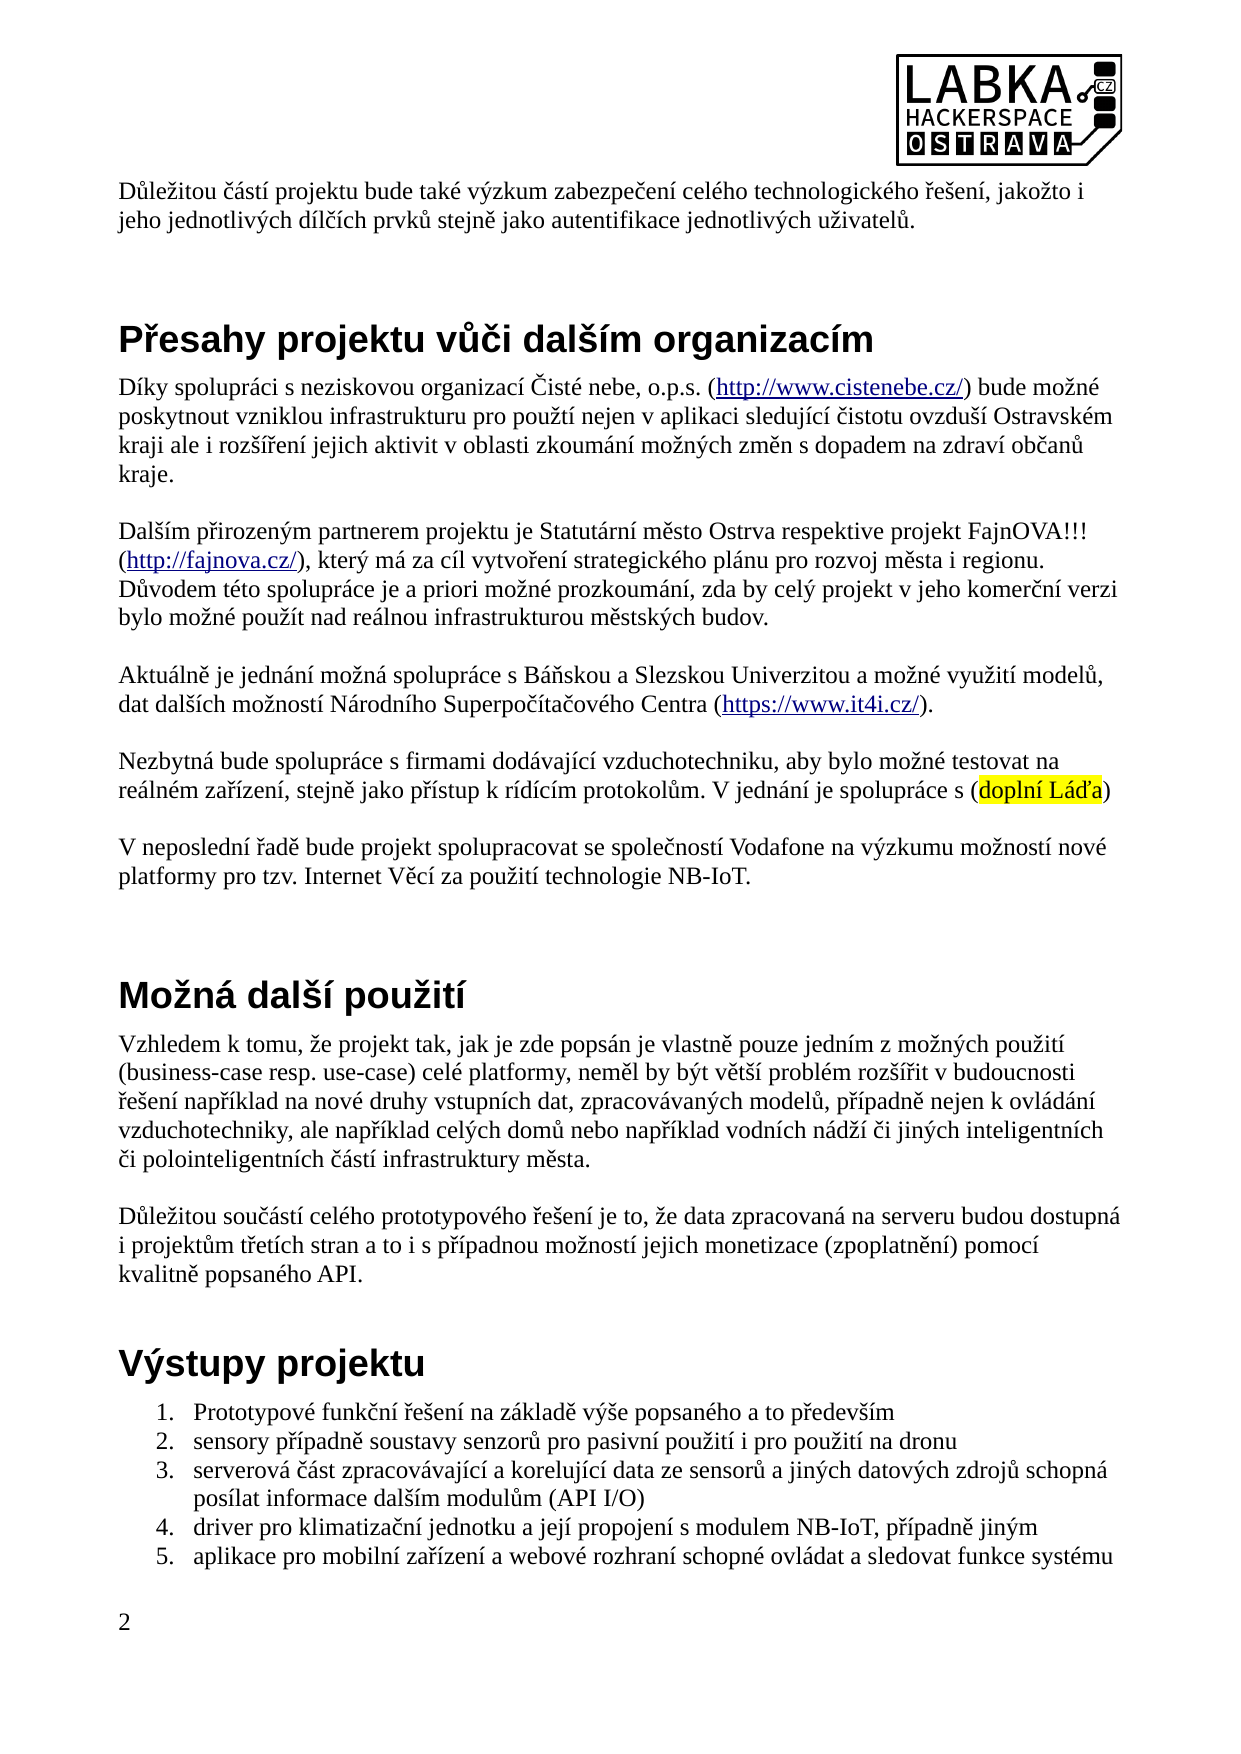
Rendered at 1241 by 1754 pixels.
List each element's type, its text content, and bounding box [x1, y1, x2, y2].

list sensory případně soustavy senzorů pro pasivní použití i pro použití na dronu [156, 1426, 1122, 1455]
text Aktuálně je jednání možná spolupráce s Báňskou a Slezskou Univerzitou a možné využití modelů, dat dalších možností Národního Superpočítačového Centra (https://www.it4i.cz/). [118, 660, 1122, 717]
list serverová část zpracovávající a korelující data ze sensorů a jiných datových zdrojů schopná posílat informace dalším modulům (API I/O) [156, 1455, 1122, 1512]
subtitle Výstupy projektu [118, 1341, 1122, 1385]
text Vzhledem k tomu, že projekt tak, jak je zde popsán je vlastně pouze jedním z možných použití (business-case resp. use-case) celé platformy, neměl by být větší problém rozšířit v budoucnosti řešení například na nové druhy vstupních dat, zpracovávaných modelů, případně nejen k ovládání vzduchotechniky, ale například celých domů nebo například vodních nádží či jiných inteligentních či polointeligentních částí infrastruktury města. [118, 1029, 1122, 1172]
list driver pro klimatizační jednotku a její propojení s modulem NB-IoT, případně jiným [156, 1512, 1122, 1541]
subtitle Možná další použití [118, 972, 1122, 1016]
list Prototypové funkční řešení na základě výše popsaného a to především [156, 1397, 1122, 1426]
picture [896, 54, 1123, 166]
subtitle Přesahy projektu vůči dalším organizacím [118, 316, 1122, 360]
text Důležitou částí projektu bude také výzkum zabezpečení celého technologického řešení, jakožto i jeho jednotlivých dílčích prvků stejně jako autentifikace jednotlivých uživatelů. [118, 176, 1122, 234]
text Nezbytná bude spolupráce s firmami dodávající vzduchotechniku, aby bylo možné testovat na reálném zařízení, stejně jako přístup k rídícím protokolům. V jednání je spolupráce s (doplní Láďa) [118, 746, 1122, 804]
list aplikace pro mobilní zařízení a webové rozhraní schopné ovládat a sledovat funkce systému [156, 1541, 1122, 1570]
text V neposlední řadě bude projekt spolupracovat se společností Vodafone na výzkumu možností nové platformy pro tzv. Internet Věcí za použití technologie NB-IoT. [118, 832, 1122, 890]
text Díky spolupráci s neziskovou organizací Čisté nebe, o.p.s. (http://www.cistenebe.cz/) bude možné poskytnout vzniklou infrastrukturu pro použtí nejen v aplikaci sledující čistotu ovzduší Ostravském kraji ale i rozšíření jejich aktivit v oblasti zkoumání možných změn s dopadem na zdraví občanů kraje. [118, 372, 1122, 487]
text Důležitou součástí celého prototypového řešení je to, že data zpracovaná na serveru budou dostupná i projektům třetích stran a to i s případnou možností jejich monetizace (zpoplatnění) pomocí kvalitně popsaného API. [118, 1201, 1122, 1287]
text Dalším přirozeným partnerem projektu je Statutární město Ostrva respektive projekt FajnOVA!!! (http://fajnova.cz/), který má za cíl vytvoření strategického plánu pro rozvoj města i regionu. Důvodem této spolupráce je a priori možné prozkoumání, zda by celý projekt v jeho komerční verzi bylo možné použít nad reálnou infrastrukturou městských budov. [118, 516, 1122, 631]
